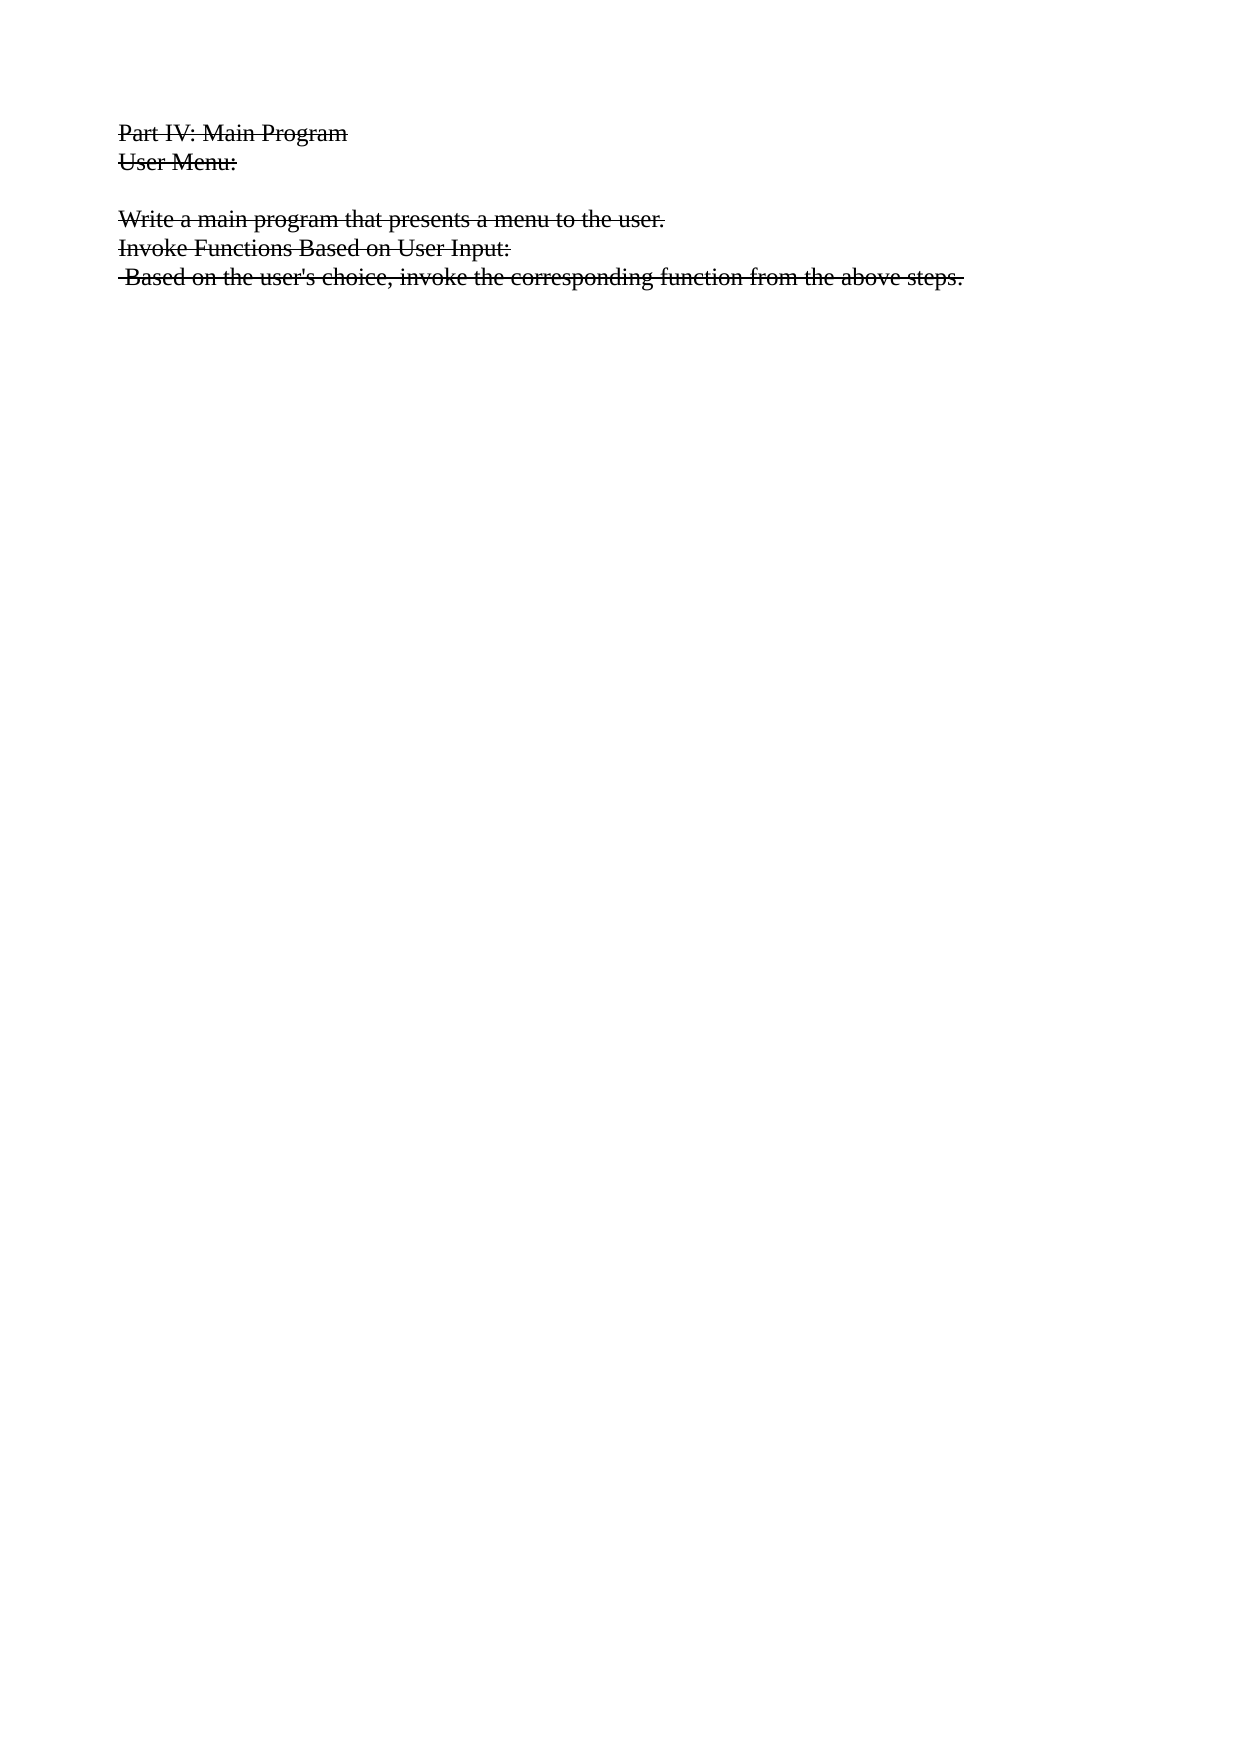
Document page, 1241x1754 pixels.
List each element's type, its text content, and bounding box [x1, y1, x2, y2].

text Part IV: Main Program User Menu: Write a main program that presents a menu to the user. Invoke Functions Based on User Input: Based on the user's choice, invoke the corresponding function from the above steps. [118, 118, 1122, 319]
